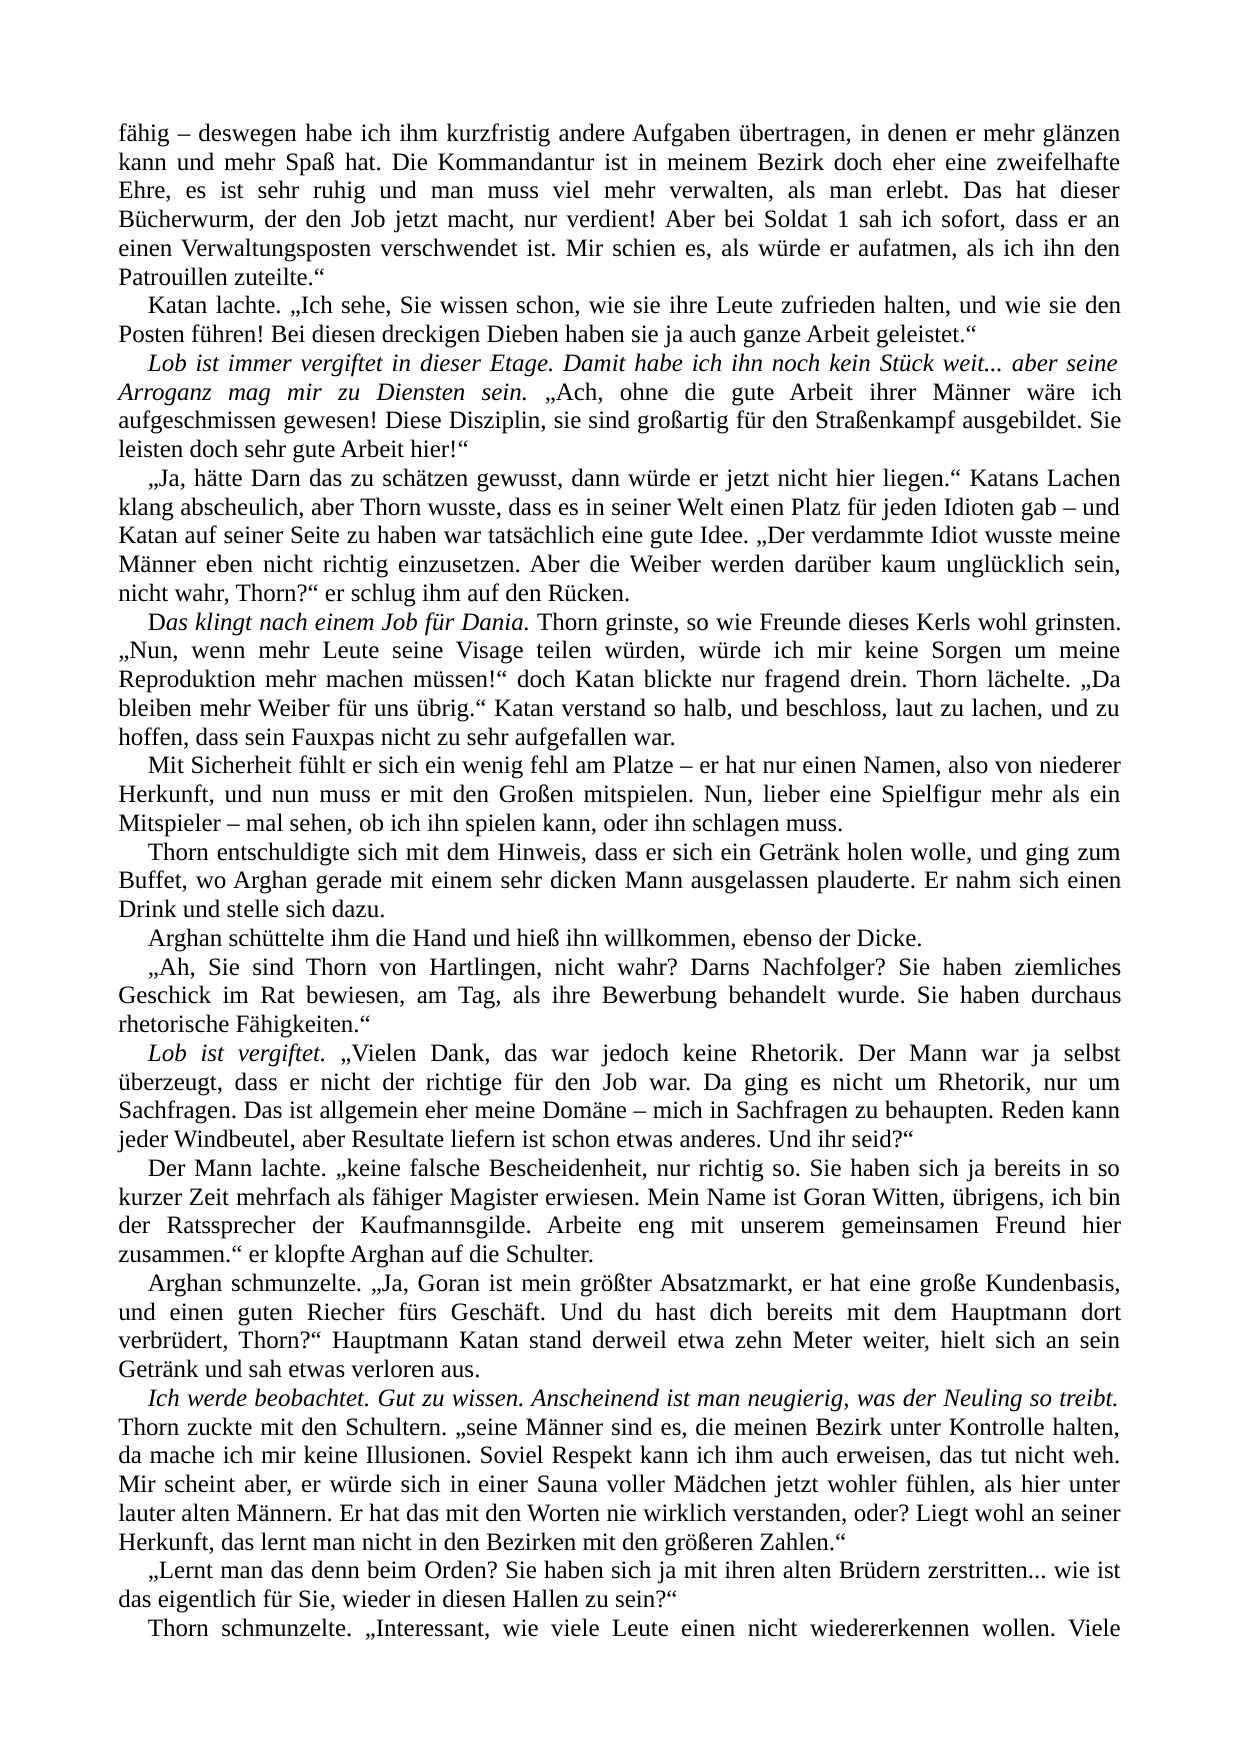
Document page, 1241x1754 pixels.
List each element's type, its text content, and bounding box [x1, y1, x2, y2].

text „Ja, hätte Darn das zu schätzen gewusst, dann würde er jetzt nicht hier liegen.“ Katans Lachen klang abscheulich, aber Thorn wusste, dass es in seiner Welt einen Platz für jeden Idioten gab – und Katan auf seiner Seite zu haben war tatsächlich eine gute Idee. „Der verdammte Idiot wusste meine Männer eben nicht richtig einzusetzen. Aber die Weiber werden darüber kaum unglücklich sein, nicht wahr, Thorn?“ er schlug ihm auf den Rücken. [118, 463, 1122, 607]
text Katan lachte. „Ich sehe, Sie wissen schon, wie sie ihre Leute zufrieden halten, und wie sie den Posten führen! Bei diesen dreckigen Dieben haben sie ja auch ganze Arbeit geleistet.“ [118, 291, 1122, 348]
text Arghan schüttelte ihm die Hand und hieß ihn willkommen, ebenso der Dicke. [118, 923, 1122, 952]
text Mit Sicherheit fühlt er sich ein wenig fehl am Platze – er hat nur einen Namen, also von niederer Herkunft, und nun muss er mit den Großen mitspielen. Nun, lieber eine Spielfigur mehr als ein Mitspieler – mal sehen, ob ich ihn spielen kann, oder ihn schlagen muss. [118, 751, 1122, 837]
text Das klingt nach einem Job für Dania. Thorn grinste, so wie Freunde dieses Kerls wohl grinsten. „Nun, wenn mehr Leute seine Visage teilen würden, würde ich mir keine Sorgen um meine Reproduktion mehr machen müssen!“ doch Katan blickte nur fragend drein. Thorn lächelte. „Da bleiben mehr Weiber für uns übrig.“ Katan verstand so halb, und beschloss, laut zu lachen, und zu hoffen, dass sein Fauxpas nicht zu sehr aufgefallen war. [118, 607, 1122, 751]
text Ich werde beobachtet. Gut zu wissen. Anscheinend ist man neugierig, was der Neuling so treibt. Thorn zuckte mit den Schultern. „seine Männer sind es, die meinen Bezirk unter Kontrolle halten, da mache ich mir keine Illusionen. Soviel Respekt kann ich ihm auch erweisen, das tut nicht weh. Mir scheint aber, er würde sich in einer Sauna voller Mädchen jetzt wohler fühlen, als hier unter lauter alten Männern. Er hat das mit den Worten nie wirklich verstanden, oder? Liegt wohl an seiner Herkunft, das lernt man nicht in den Bezirken mit den größeren Zahlen.“ [118, 1383, 1122, 1556]
text Lob ist vergiftet. „Vielen Dank, das war jedoch keine Rhetorik. Der Mann war ja selbst überzeugt, dass er nicht der richtige für den Job war. Da ging es nicht um Rhetorik, nur um Sachfragen. Das ist allgemein eher meine Domäne – mich in Sachfragen zu behaupten. Reden kann jeder Windbeutel, aber Resultate liefern ist schon etwas anderes. Und ihr seid?“ [118, 1038, 1122, 1153]
text „Lernt man das denn beim Orden? Sie haben sich ja mit ihren alten Brüdern zerstritten... wie ist das eigentlich für Sie, wieder in diesen Hallen zu sein?“ [118, 1556, 1122, 1613]
text Thorn entschuldigte sich mit dem Hinweis, dass er sich ein Getränk holen wolle, und ging zum Buffet, wo Arghan gerade mit einem sehr dicken Mann ausgelassen plauderte. Er nahm sich einen Drink und stelle sich dazu. [118, 837, 1122, 923]
text Arghan schmunzelte. „Ja, Goran ist mein größter Absatzmarkt, er hat eine große Kundenbasis, und einen guten Riecher fürs Geschäft. Und du hast dich bereits mit dem Hauptmann dort verbrüdert, Thorn?“ Hauptmann Katan stand derweil etwa zehn Meter weiter, hielt sich an sein Getränk und sah etwas verloren aus. [118, 1268, 1122, 1383]
text „Ah, Sie sind Thorn von Hartlingen, nicht wahr? Darns Nachfolger? Sie haben ziemliches Geschick im Rat bewiesen, am Tag, als ihre Bewerbung behandelt wurde. Sie haben durchaus rhetorische Fähigkeiten.“ [118, 952, 1122, 1038]
text fähig – deswegen habe ich ihm kurzfristig andere Aufgaben übertragen, in denen er mehr glänzen kann und mehr Spaß hat. Die Kommandantur ist in meinem Bezirk doch eher eine zweifelhafte Ehre, es ist sehr ruhig und man muss viel mehr verwalten, als man erlebt. Das hat dieser Bücherwurm, der den Job jetzt macht, nur verdient! Aber bei Soldat 1 sah ich sofort, dass er an einen Verwaltungsposten verschwendet ist. Mir schien es, als würde er aufatmen, als ich ihn den Patrouillen zuteilte.“ [118, 118, 1122, 291]
text Der Mann lachte. „keine falsche Bescheidenheit, nur richtig so. Sie haben sich ja bereits in so kurzer Zeit mehrfach als fähiger Magister erwiesen. Mein Name ist Goran Witten, übrigens, ich bin der Ratssprecher der Kaufmannsgilde. Arbeite eng mit unserem gemeinsamen Freund hier zusammen.“ er klopfte Arghan auf die Schulter. [118, 1153, 1122, 1268]
text Thorn schmunzelte. „Interessant, wie viele Leute einen nicht wiedererkennen wollen. Viele [118, 1613, 1122, 1642]
text Lob ist immer vergiftet in dieser Etage. Damit habe ich ihn noch kein Stück weit... aber seine Arroganz mag mir zu Diensten sein. „Ach, ohne die gute Arbeit ihrer Männer wäre ich aufgeschmissen gewesen! Diese Disziplin, sie sind großartig für den Straßenkampf ausgebildet. Sie leisten doch sehr gute Arbeit hier!“ [118, 348, 1122, 463]
